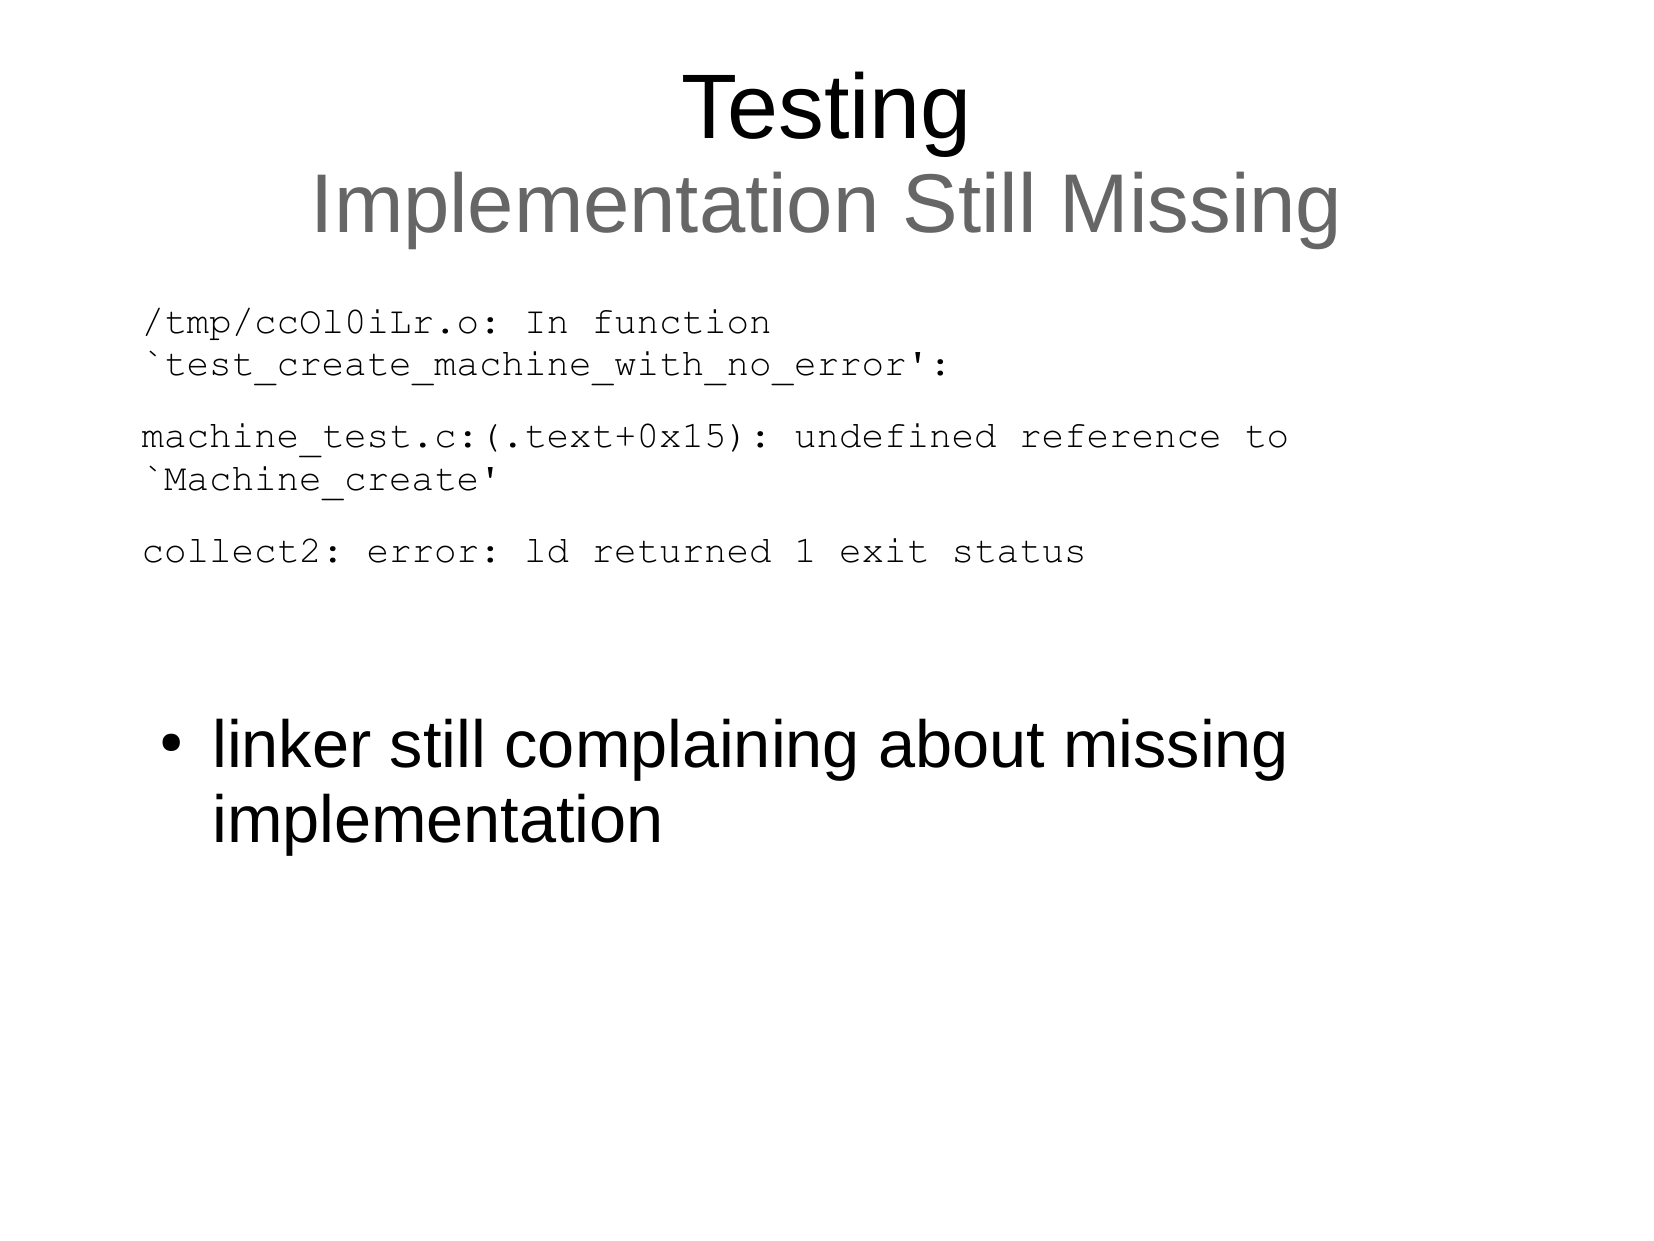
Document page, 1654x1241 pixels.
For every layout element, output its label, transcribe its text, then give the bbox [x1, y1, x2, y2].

title Testing Implementation Still Missing [82, 49, 1571, 257]
list /tmp/ccOl0iLr.o: In function `test_create_machine_with_no_error': machine_test.c:(.text+0x15): undefined reference to `Machine_create' collect2: error: ld returned 1 exit status linker still complaining about missing implementation [141, 302, 1501, 1022]
